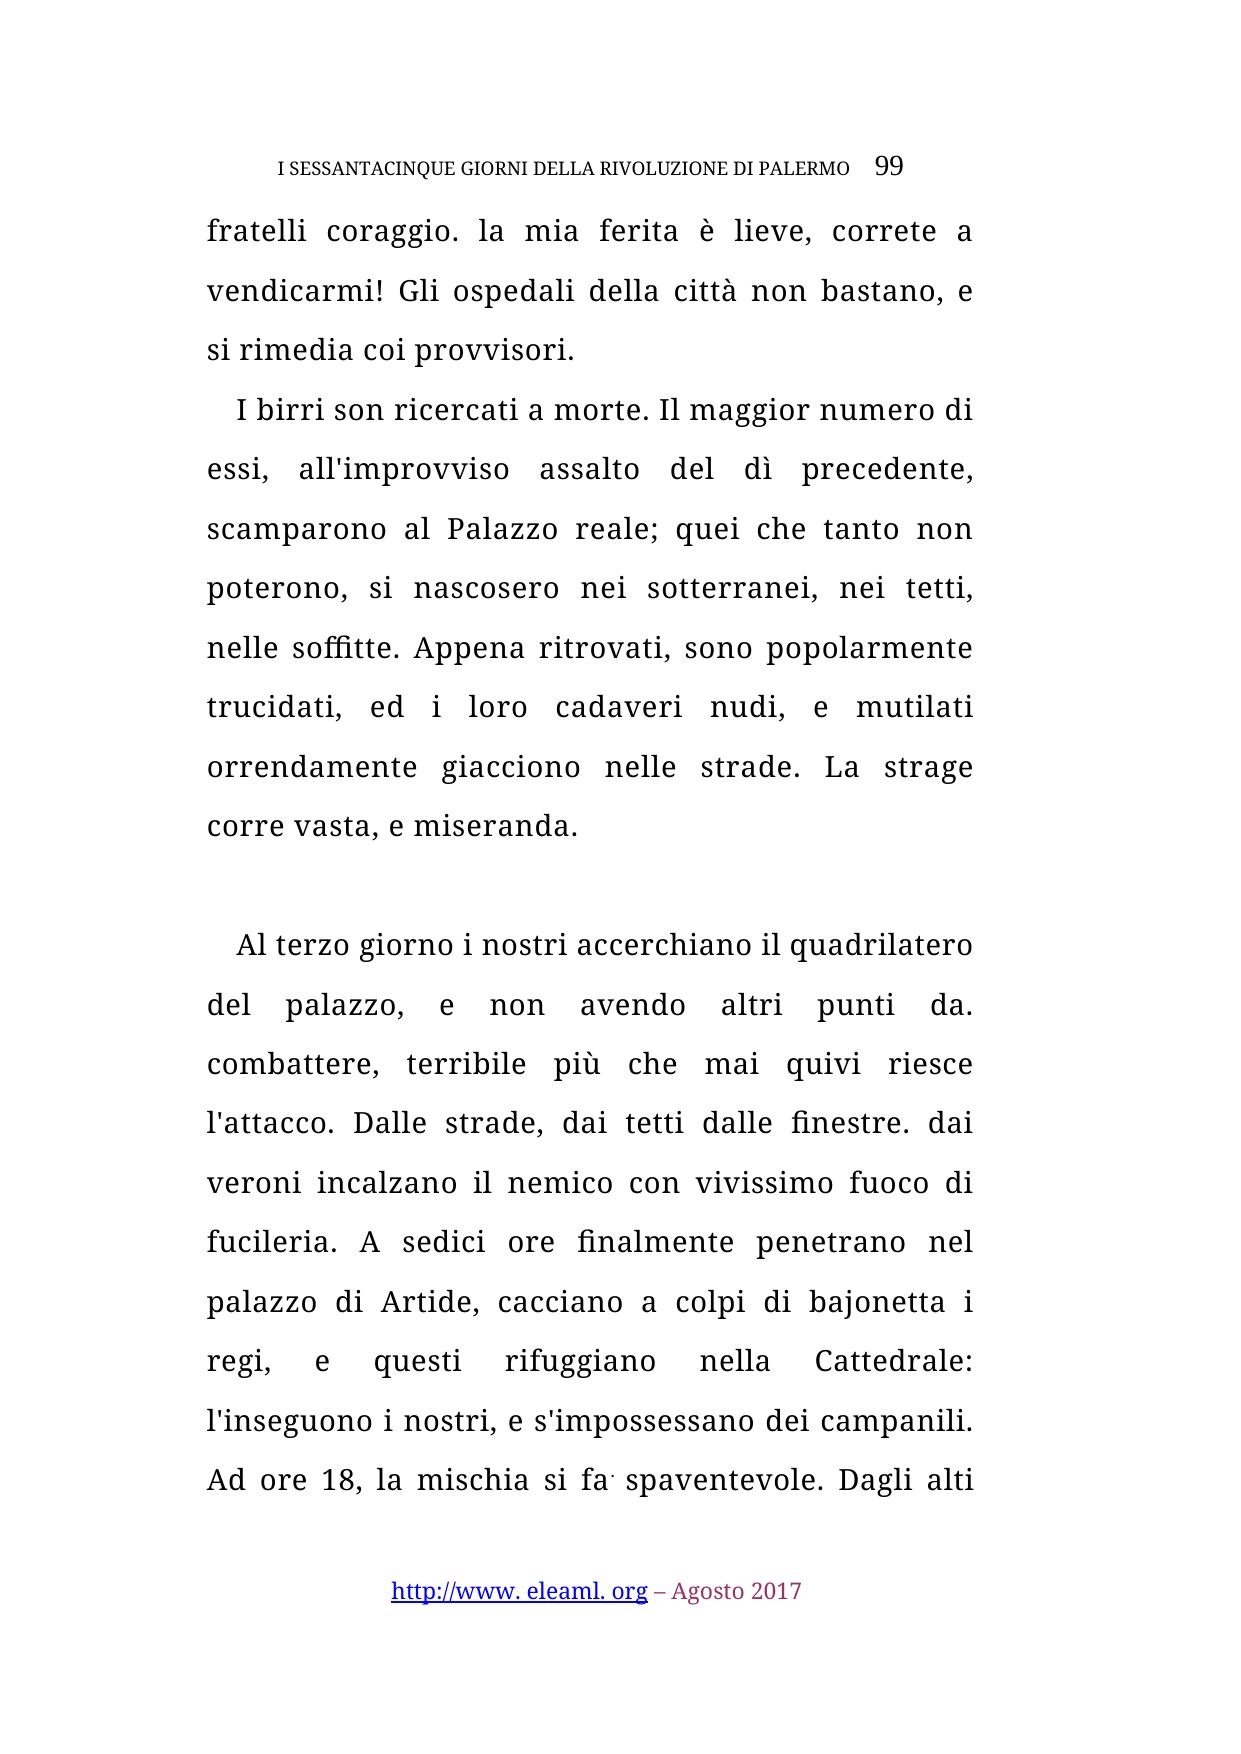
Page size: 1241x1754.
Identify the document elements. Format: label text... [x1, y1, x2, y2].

text Al terzo giorno i nostri accerchiano il quadrilatero del palazzo, e non avendo altri punti da. combattere, terribile più che mai quivi riesce l'attacco. Dalle strade, dai tetti dalle finestre. dai veroni incalzano il nemico con vivissimo fuoco di fucileria. A sedici ore finalmente penetrano nel palazzo di Artide, cacciano a colpi di bajonetta i regi, e questi rifuggiano nella Cattedrale: l'inseguono i nostri, e s'impossessano dei campanili. Ad ore 18, la mischia si fa. spaventevole. Dagli alti [207, 924, 974, 1499]
text I birri son ricercati a morte. Il maggior numero di essi, all'improvviso assalto del dì precedente, scamparono al Palazzo reale; quei che tanto non poterono, si nascosero nei sotterranei, nei tetti, nelle soffitte. Appena ritrovati, sono popolarmente trucidati, ed i loro cadaveri nudi, e mutilati orrendamente giacciono nelle strade. La strage corre vasta, e miseranda. [207, 389, 974, 845]
text fratelli coraggio. la mia ferita è lieve, correte a vendicarmi! Gli ospedali della città non bastano, e si rimedia coi provvisori. [207, 211, 974, 369]
